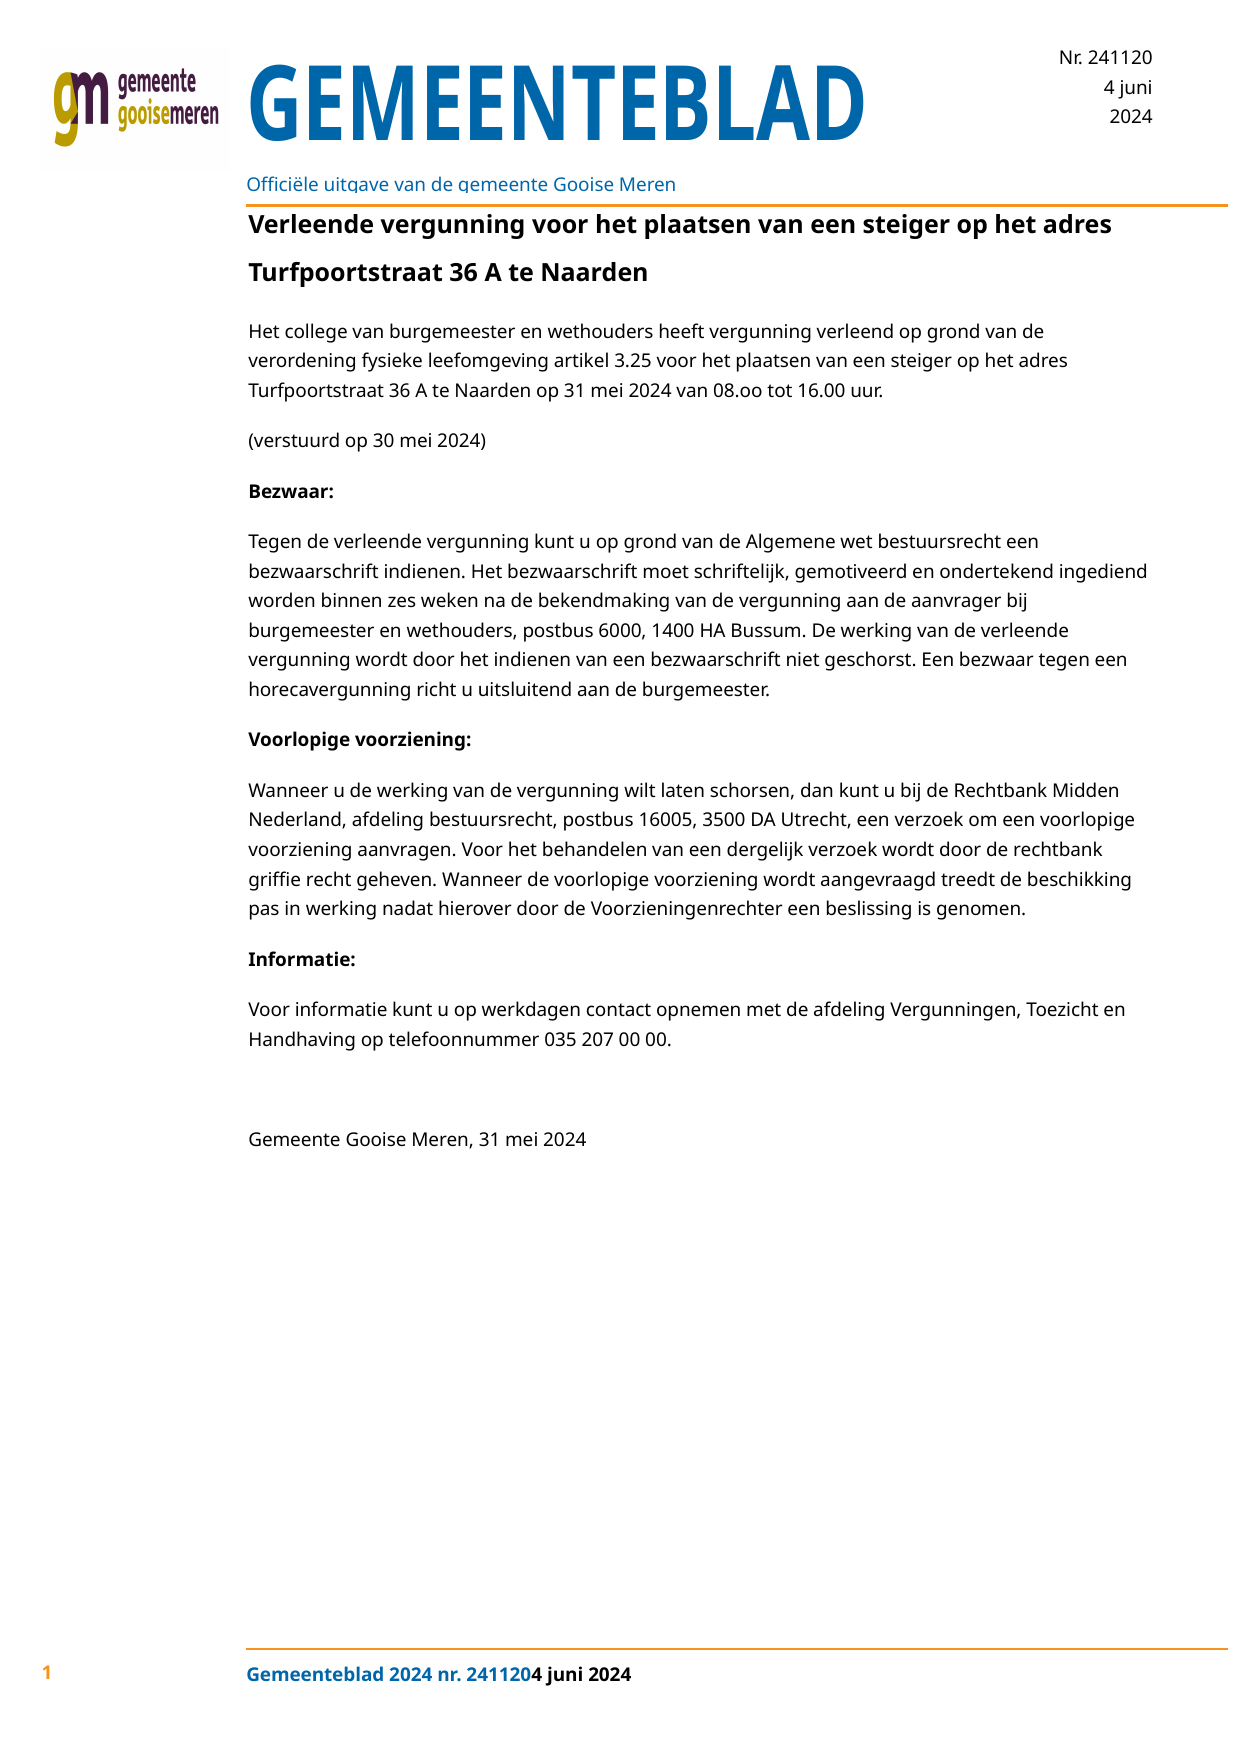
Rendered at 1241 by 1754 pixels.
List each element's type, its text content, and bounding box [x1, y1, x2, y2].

text Bezwaar: [248, 478, 1152, 504]
text (verstuurd op 30 mei 2024) [248, 427, 1152, 453]
text Verleende vergunning voor het plaatsen van een steiger op het adres Turfpoortstraat 36 A te Naarden [248, 207, 1152, 288]
text Het college van burgemeester en wethouders heeft vergunning verleend op grond van de verordening fysieke leefomgeving artikel 3.25 voor het plaatsen van een steiger op het adres Turfpoortstraat 36 A te Naarden op 31 mei 2024 van 08.oo tot 16.00 uur. [248, 318, 1152, 403]
text Voorlopige voorziening: [248, 727, 1152, 752]
text Gemeente Gooise Meren, 31 mei 2024 [248, 1127, 1152, 1152]
text Voor informatie kunt u op werkdagen contact opnemen met de afdeling Vergunningen, Toezicht en Handhaving op telefoonnummer 035 207 00 00. [248, 996, 1152, 1052]
text Informatie: [248, 946, 1152, 972]
picture [41, 47, 231, 172]
text Tegen de verleende vergunning kunt u op grond van de Algemene wet bestuursrecht een bezwaarschrift indienen. Het bezwaarschrift moet schriftelijk, gemotiveerd en ondertekend ingediend worden binnen zes weken na de bekendmaking van de vergunning aan de aanvrager bij burgemeester en wethouders, postbus 6000, 1400 HA Bussum. De werking van de verleende vergunning wordt door het indienen van een bezwaarschrift niet geschorst. Een bezwaar tegen een horecavergunning richt u uitsluitend aan de burgemeester. [248, 528, 1152, 702]
text Wanneer u de werking van de vergunning wilt laten schorsen, dan kunt u bij de Rechtbank Midden Nederland, afdeling bestuursrecht, postbus 16005, 3500 DA Utrecht, een verzoek om een voorlopige voorziening aanvragen. Voor het behandelen van een dergelijk verzoek wordt door de rechtbank griffie recht geheven. Wanneer de voorlopige voorziening wordt aangevraagd treedt de beschikking pas in werking nadat hierover door de Voorzieningenrechter een beslissing is genomen. [248, 777, 1152, 921]
